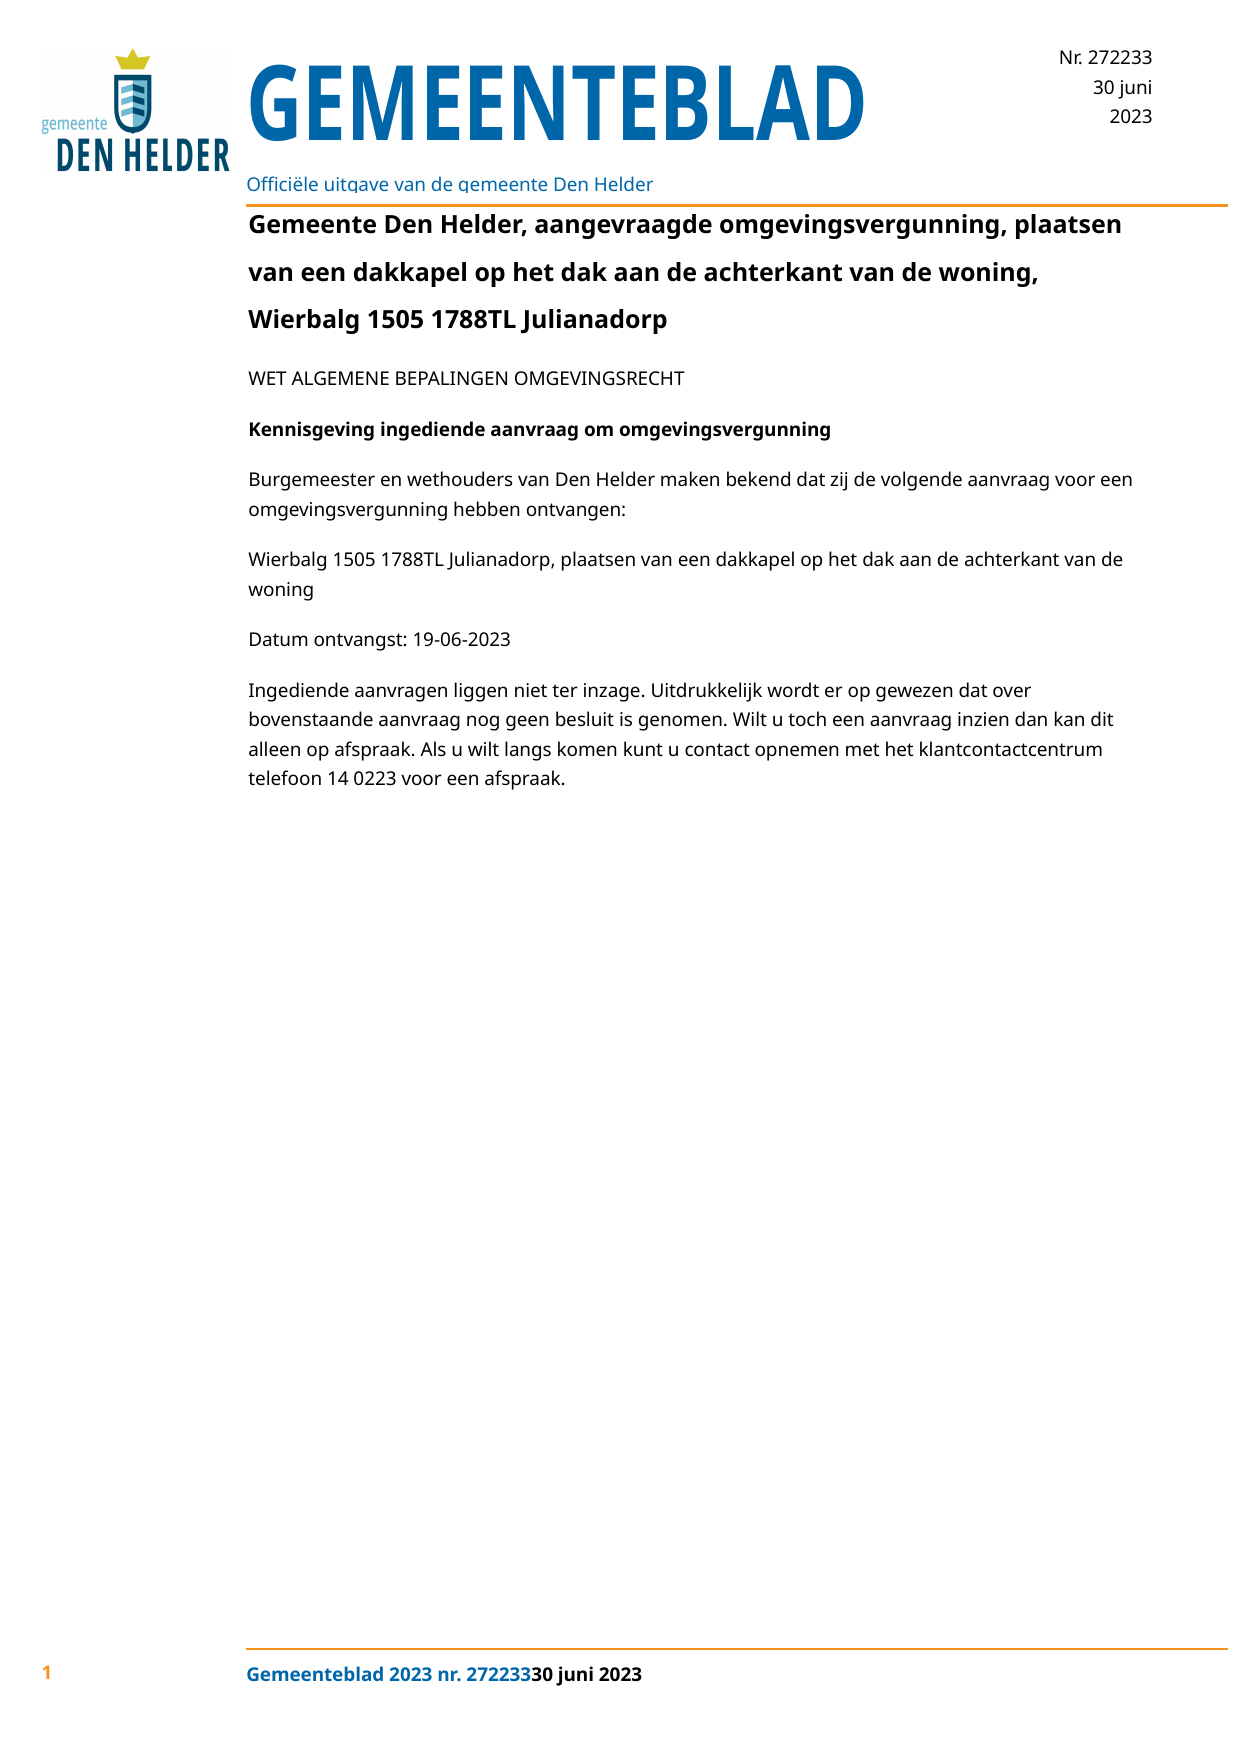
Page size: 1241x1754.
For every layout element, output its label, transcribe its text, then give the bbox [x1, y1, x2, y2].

picture [182, 144, 187, 165]
picture [220, 160, 224, 172]
text WET ALGEMENE BEPALINGEN OMGEVINGSRECHT [248, 366, 1152, 391]
text Gemeente Den Helder, aangevraagde omgevingsvergunning, plaatsen van een dakkapel op het dak aan de achterkant van de woning, Wierbalg 1505 1788TL Julianadorp [248, 207, 1152, 336]
text Datum ontvangst: 19-06-2023 [248, 626, 1152, 652]
text Kennisgeving ingediende aanvraag om omgevingsvergunning [248, 416, 1152, 442]
picture [63, 144, 68, 165]
text Burgemeester en wethouders van Den Helder maken bekend dat zij de volgende aanvraag voor een omgevingsvergunning hebben ontvangen: [248, 466, 1152, 522]
text Ingediende aanvragen liggen niet ter inzage. Uitdrukkelijk wordt er op gewezen dat over bovenstaande aanvraag nog geen besluit is genomen. Wilt u toch een aanvraag inzien dan kan dit alleen op afspraak. Als u wilt langs komen kunt u contact opnemen met het klantcontactcentrum telefoon 14 0223 voor een afspraak. [248, 677, 1152, 791]
picture [100, 154, 106, 172]
picture [130, 157, 135, 172]
picture [41, 47, 231, 172]
text Wierbalg 1505 1788TL Julianadorp, plaatsen van een dakkapel op het dak aan de achterkant van de woning [248, 546, 1152, 602]
